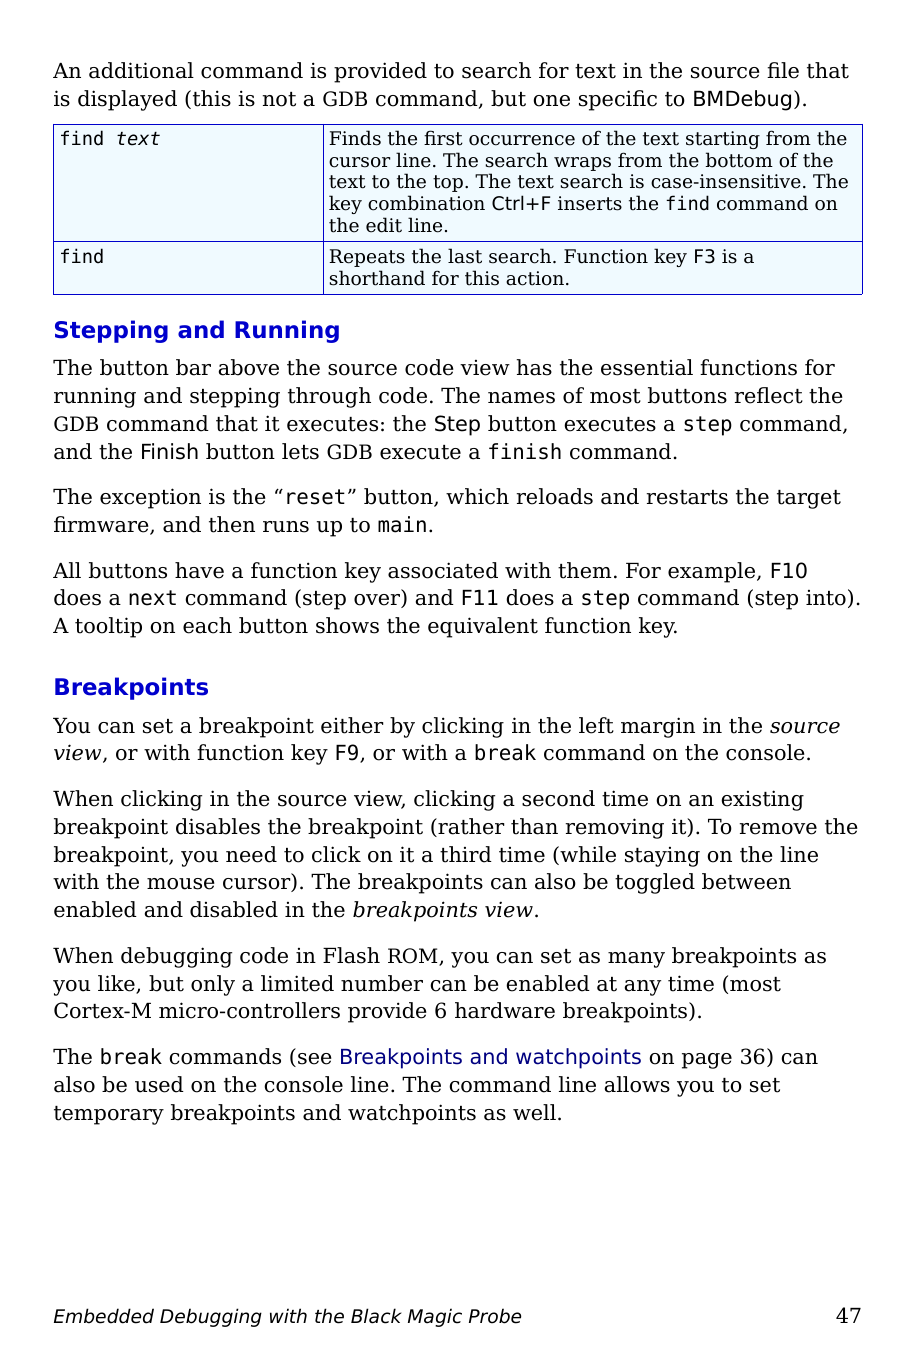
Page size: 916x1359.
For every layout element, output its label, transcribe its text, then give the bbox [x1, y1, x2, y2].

table_header Finds the first occurrence of the text starting from the cursor line. The search wraps from the bottom of the text to the top. The text search is case-insensitive. The key combination Ctrl+F inserts the find command on the edit line. [324, 125, 862, 241]
table_header find text [54, 125, 323, 241]
text When clicking in the source view, clicking a second time on an existing breakpoint disables the breakpoint (rather than removing it). To remove the breakpoint, you need to click on it a third time (while staying on the line with the mouse cursor). The breakpoints can also be toggled between enabled and disabled in the breakpoints view. [53, 787, 862, 922]
text All buttons have a function key associated with them. For example, F10 does a next command (step over) and F11 does a step command (step into). A tooltip on each button shows the equivalent function key. [53, 559, 862, 638]
text The exception is the “reset” button, which reloads and restarts the target firmware, and then runs up to main. [53, 485, 862, 537]
table_cell find [54, 242, 323, 293]
table_cell Repeats the last search. Function key F3 is a shorthand for this action. [324, 242, 862, 293]
subtitle Breakpoints [53, 674, 862, 701]
text When debugging code in Flash ROM, you can set as many breakpoints as you like, but only a limited number can be enabled at any time (most Cortex-M micro-controllers provide 6 hardware breakpoints). [53, 944, 862, 1024]
text You can set a breakpoint either by clicking in the left margin in the source view, or with function key F9, or with a break command on the console. [53, 714, 862, 766]
text The break commands (see Breakpoints and watchpoints on page 36) can also be used on the console line. The command line allows you to set temporary breakpoints and watchpoints as well. [53, 1045, 862, 1125]
subtitle Stepping and Running [53, 317, 862, 344]
text An additional command is provided to search for text in the source file that is displayed (this is not a GDB command, but one specific to BMDebug). [53, 59, 862, 111]
text The button bar above the source code view has the essential functions for running and stepping through code. The names of most buttons reflect the GDB command that it executes: the Step button executes a step command, and the Finish button lets GDB execute a finish command. [53, 356, 862, 464]
